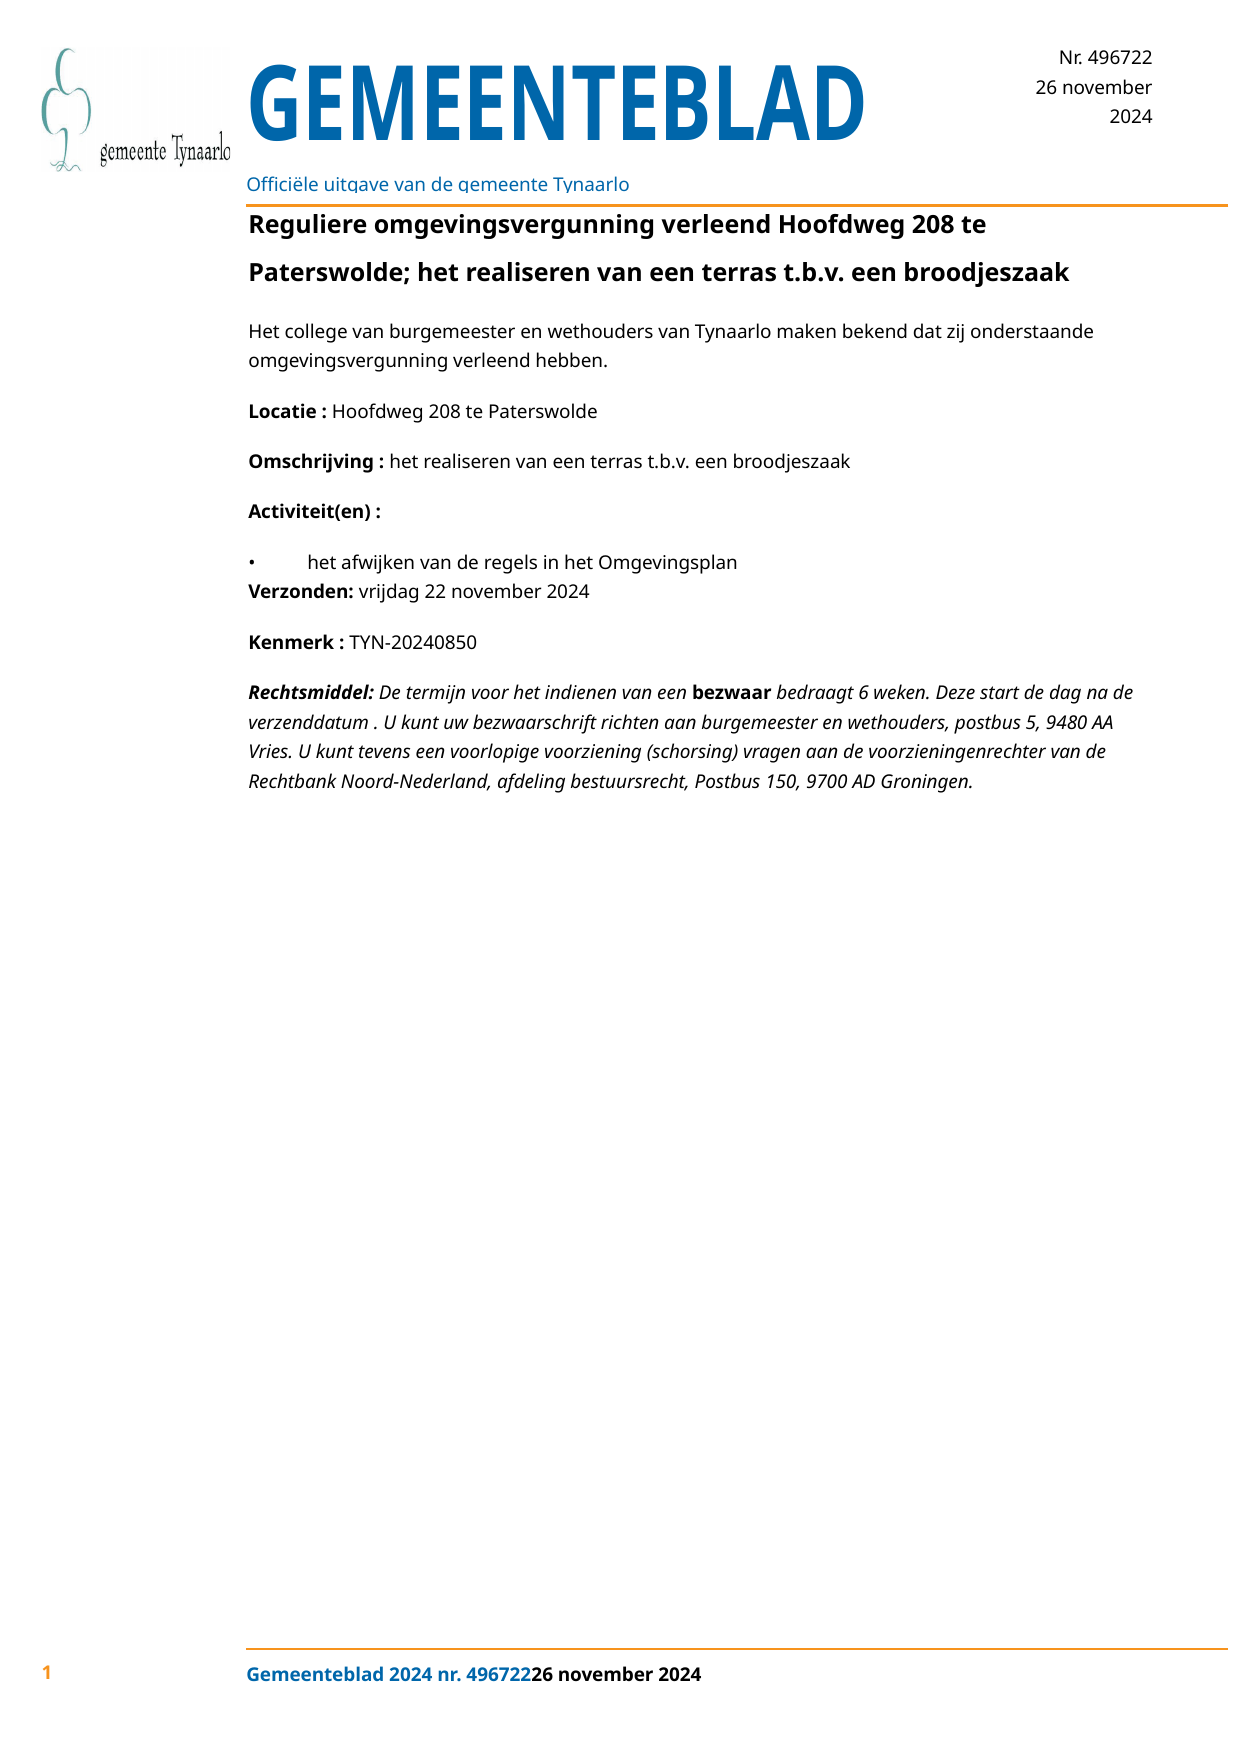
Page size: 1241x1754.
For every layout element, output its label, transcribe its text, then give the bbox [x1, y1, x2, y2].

text Het college van burgemeester en wethouders van Tynaarlo maken bekend dat zij onderstaande omgevingsvergunning verleend hebben. [248, 318, 1152, 373]
text Rechtsmiddel: De termijn voor het indienen van een bezwaar bedraagt 6 weken. Deze start de dag na de verzenddatum . U kunt uw bezwaarschrift richten aan burgemeester en wethouders, postbus 5, 9480 AA Vries. U kunt tevens een voorlopige voorziening (schorsing) vragen aan de voorzieningenrechter van de Rechtbank Noord-Nederland, afdeling bestuursrecht, Postbus 150, 9700 AD Groningen. [248, 679, 1152, 794]
list het afwijken van de regels in het Omgevingsplan [248, 549, 1152, 575]
picture [41, 47, 231, 172]
text Verzonden: vrijdag 22 november 2024 [248, 579, 1152, 604]
text Activiteit(en) : [248, 499, 1152, 524]
text Reguliere omgevingsvergunning verleend Hoofdweg 208 te Paterswolde; het realiseren van een terras t.b.v. een broodjeszaak [248, 207, 1152, 288]
text Omschrijving : het realiseren van een terras t.b.v. een broodjeszaak [248, 448, 1152, 474]
text Kenmerk : TYN-20240850 [248, 629, 1152, 655]
text Locatie : Hoofdweg 208 te Paterswolde [248, 398, 1152, 424]
